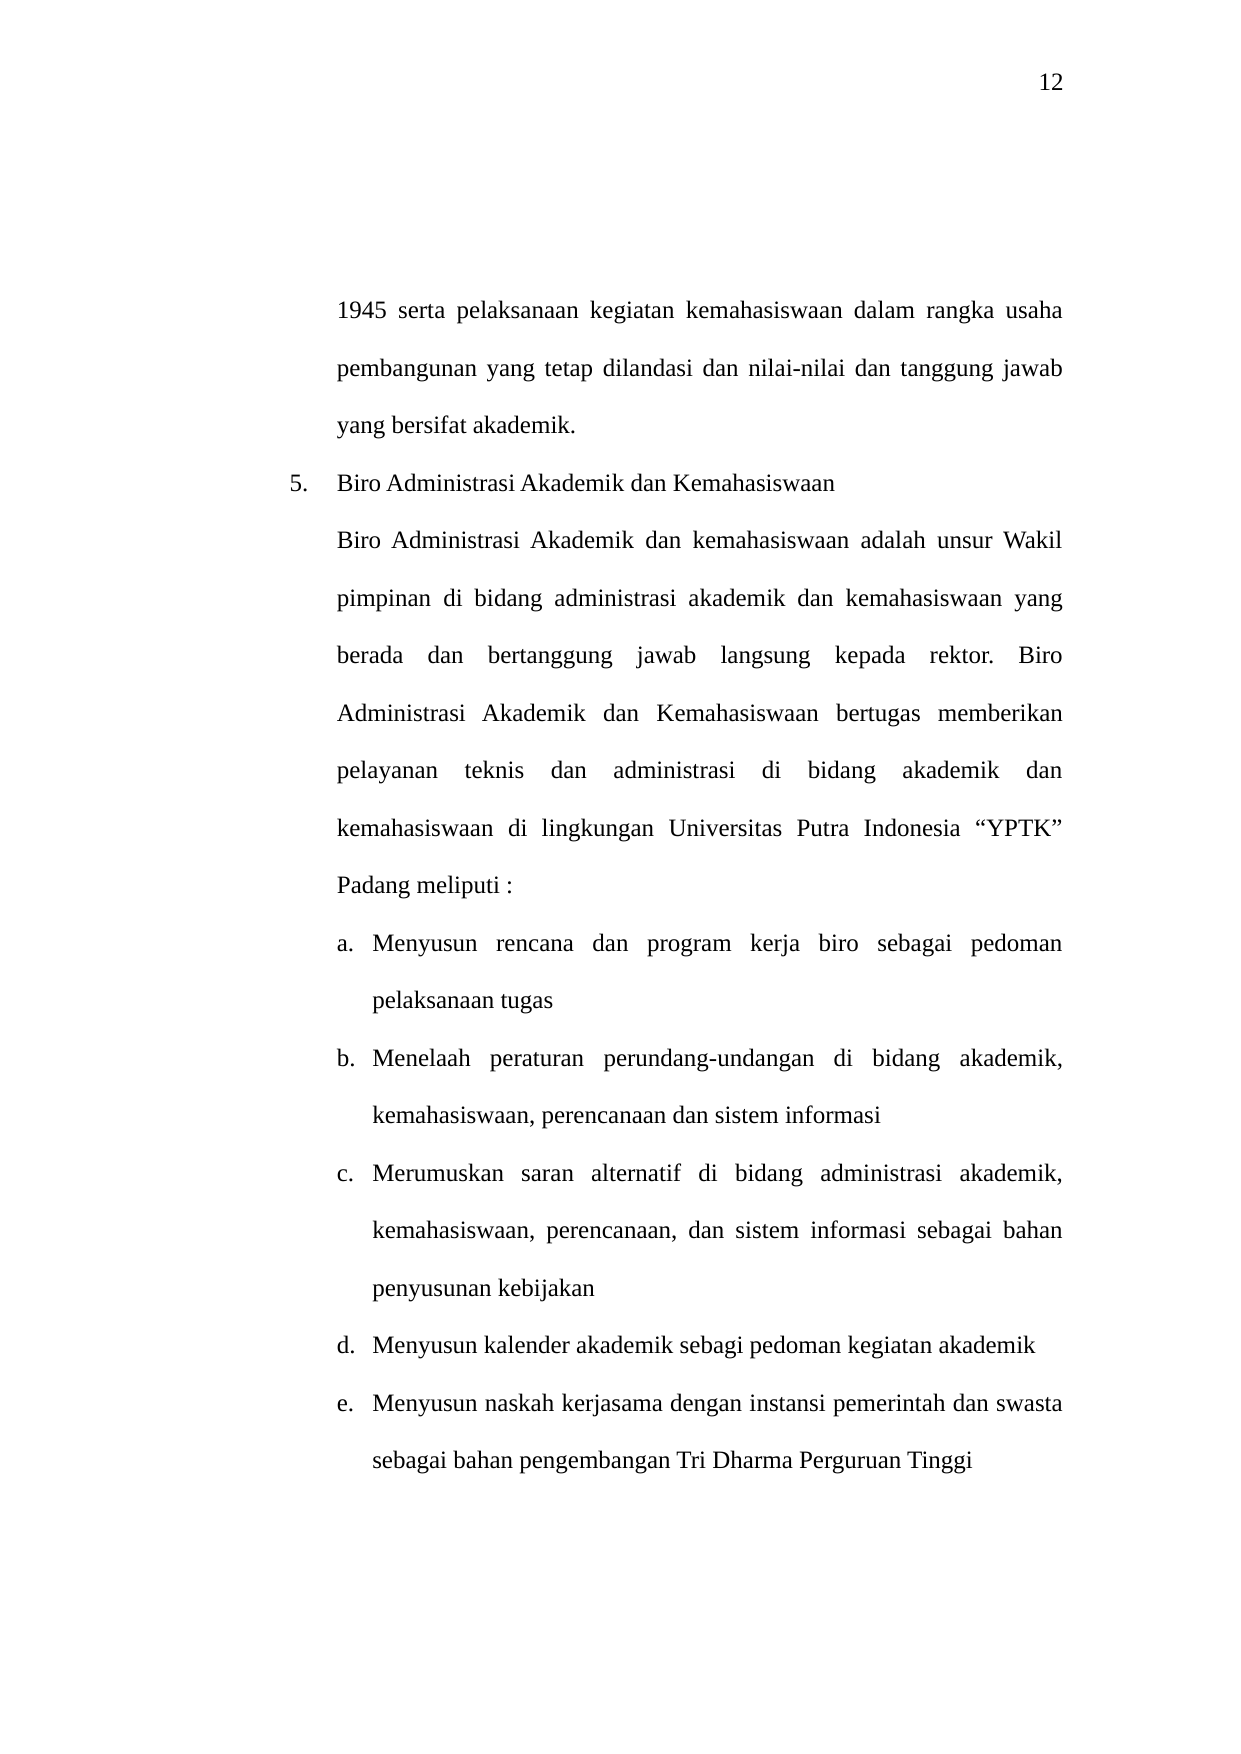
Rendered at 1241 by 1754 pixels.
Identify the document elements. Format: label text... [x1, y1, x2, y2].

list Biro Administrasi Akademik dan Kemahasiswaan [289, 468, 1063, 497]
list Menyusun rencana dan program kerja biro sebagai pedoman pelaksanaan tugas [337, 928, 1063, 1014]
list Menyusun kalender akademik sebagi pedoman kegiatan akademik [337, 1330, 1063, 1359]
list 1945 serta pelaksanaan kegiatan kemahasiswaan dalam rangka usaha pembangunan yang tetap dilandasi dan nilai-nilai dan tanggung jawab yang bersifat akademik. [289, 295, 1063, 439]
list Biro Administrasi Akademik dan kemahasiswaan adalah unsur Wakil pimpinan di bidang administrasi akademik dan kemahasiswaan yang berada dan bertanggung jawab langsung kepada rektor. Biro Administrasi Akademik dan Kemahasiswaan bertugas memberikan pelayanan teknis dan administrasi di bidang akademik dan kemahasiswaan di lingkungan Universitas Putra Indonesia “YPTK” Padang meliputi : [289, 525, 1063, 899]
list Menelaah peraturan perundang-undangan di bidang akademik, kemahasiswaan, perencanaan dan sistem informasi [337, 1043, 1063, 1129]
list Menyusun naskah kerjasama dengan instansi pemerintah dan swasta sebagai bahan pengembangan Tri Dharma Perguruan Tinggi [337, 1388, 1063, 1474]
list Merumuskan saran alternatif di bidang administrasi akademik, kemahasiswaan, perencanaan, dan sistem informasi sebagai bahan penyusunan kebijakan [337, 1158, 1063, 1302]
